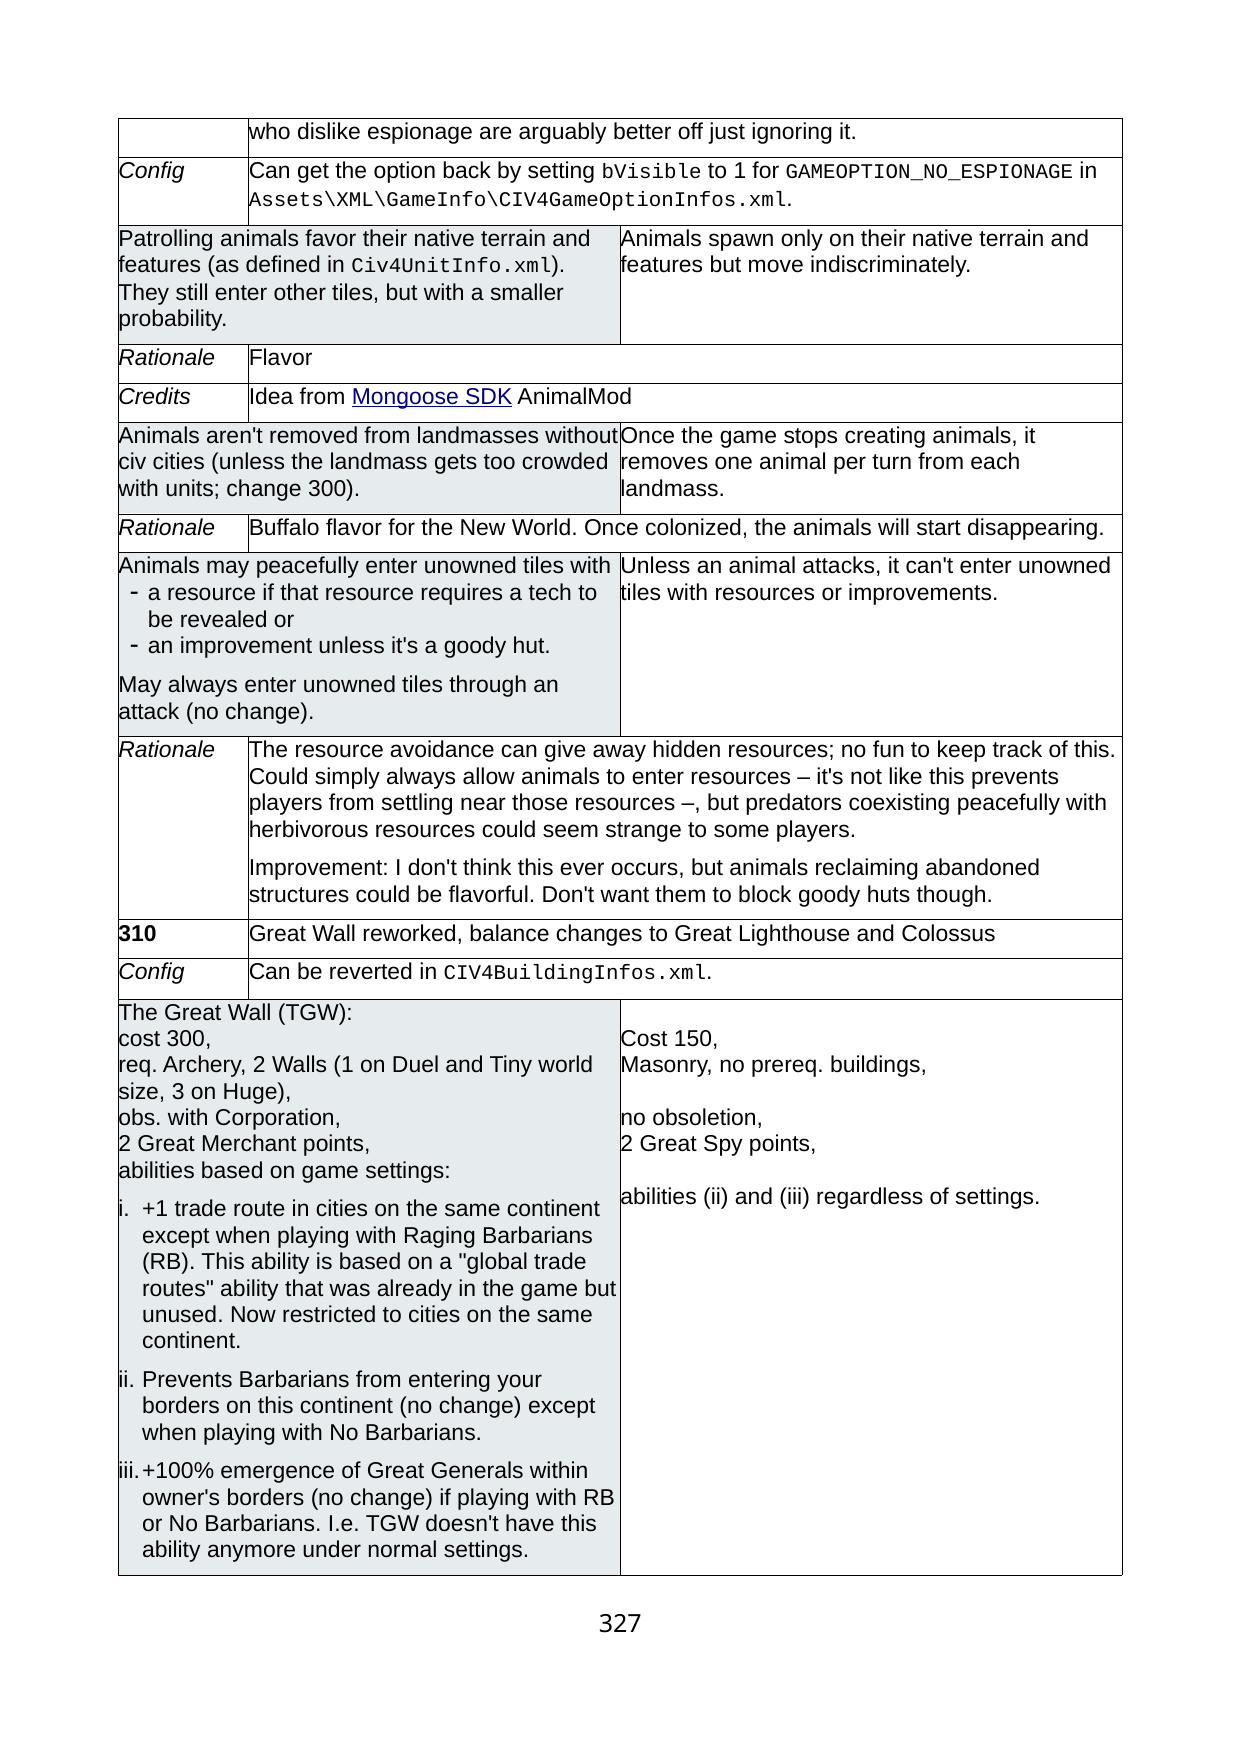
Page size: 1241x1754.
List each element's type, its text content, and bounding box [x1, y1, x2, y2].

table_cell The Great Wall (TGW): cost 300, req. Archery, 2 Walls (1 on Duel and Tiny world size, 3 on Huge), obs. with Corporation, 2 Great Merchant points, abilities based on game settings: +1 trade route in cities on the same continent except when playing with Raging Barbarians (RB). This ability is based on a "global trade routes" ability that was already in the game but unused. Now restricted to cities on the same continent. Prevents Barbarians from entering your borders on this continent (no change) except when playing with No Barbarians. +100% emergence of Great Generals within owner's borders (no change) if playing with RB or No Barbarians. I.e. TGW doesn't have this ability anymore under normal settings. [119, 1000, 620, 1575]
table_cell who dislike espionage are arguably better off just ignoring it. [249, 119, 1122, 157]
table_cell Credits [119, 384, 248, 422]
table_cell [119, 119, 248, 157]
table_cell The resource avoidance can give away hidden resources; no fun to keep track of this. Could simply always allow animals to enter resources – it's not like this prevents players from settling near those resources –, but predators coexisting peacefully with herbivorous resources could seem strange to some players. Improvement: I don't think this ever occurs, but animals reclaiming abandoned structures could be flavorful. Don't want them to block goody huts though. [249, 737, 1122, 919]
table_cell Unless an animal attacks, it can't enter unowned tiles with resources or improvements. [621, 553, 1122, 736]
table_cell Can be reverted in CIV4BuildingInfos.xml. [249, 959, 1122, 998]
table_cell Flavor [249, 345, 1122, 383]
table_cell Cost 150, Masonry, no prereq. buildings, no obsoletion, 2 Great Spy points, abilities (ii) and (iii) regardless of settings. [621, 1000, 1122, 1575]
table_cell Config [119, 158, 248, 225]
table_cell Animals may peacefully enter unowned tiles with a resource if that resource requires a tech to be revealed or an improvement unless it's a goody hut. May always enter unowned tiles through an attack (no change). [119, 553, 620, 736]
table_cell Rationale [119, 345, 248, 383]
table_cell Rationale [119, 737, 248, 919]
table_cell Animals aren't removed from landmasses without civ cities (unless the landmass gets too crowded with units; change 300). [119, 423, 620, 513]
table_cell Idea from Mongoose SDK AnimalMod [249, 384, 1122, 422]
table_cell Can get the option back by setting bVisible to 1 for GAMEOPTION_NO_ESPIONAGE in Assets\XML\GameInfo\CIV4GameOptionInfos.xml. [249, 158, 1122, 225]
table_cell Rationale [119, 515, 248, 552]
table_cell 310 [119, 920, 248, 958]
table_cell Buffalo flavor for the New World. Once colonized, the animals will start disappearing. [249, 515, 1122, 552]
table_cell Once the game stops creating animals, it removes one animal per turn from each landmass. [621, 423, 1122, 513]
table_cell Animals spawn only on their native terrain and features but move indiscriminately. [621, 226, 1122, 344]
table_cell Patrolling animals favor their native terrain and features (as defined in Civ4UnitInfo.xml). They still enter other tiles, but with a smaller probability. [119, 226, 620, 344]
table_cell Great Wall reworked, balance changes to Great Lighthouse and Colossus [249, 920, 1122, 958]
table_cell Config [119, 959, 248, 998]
